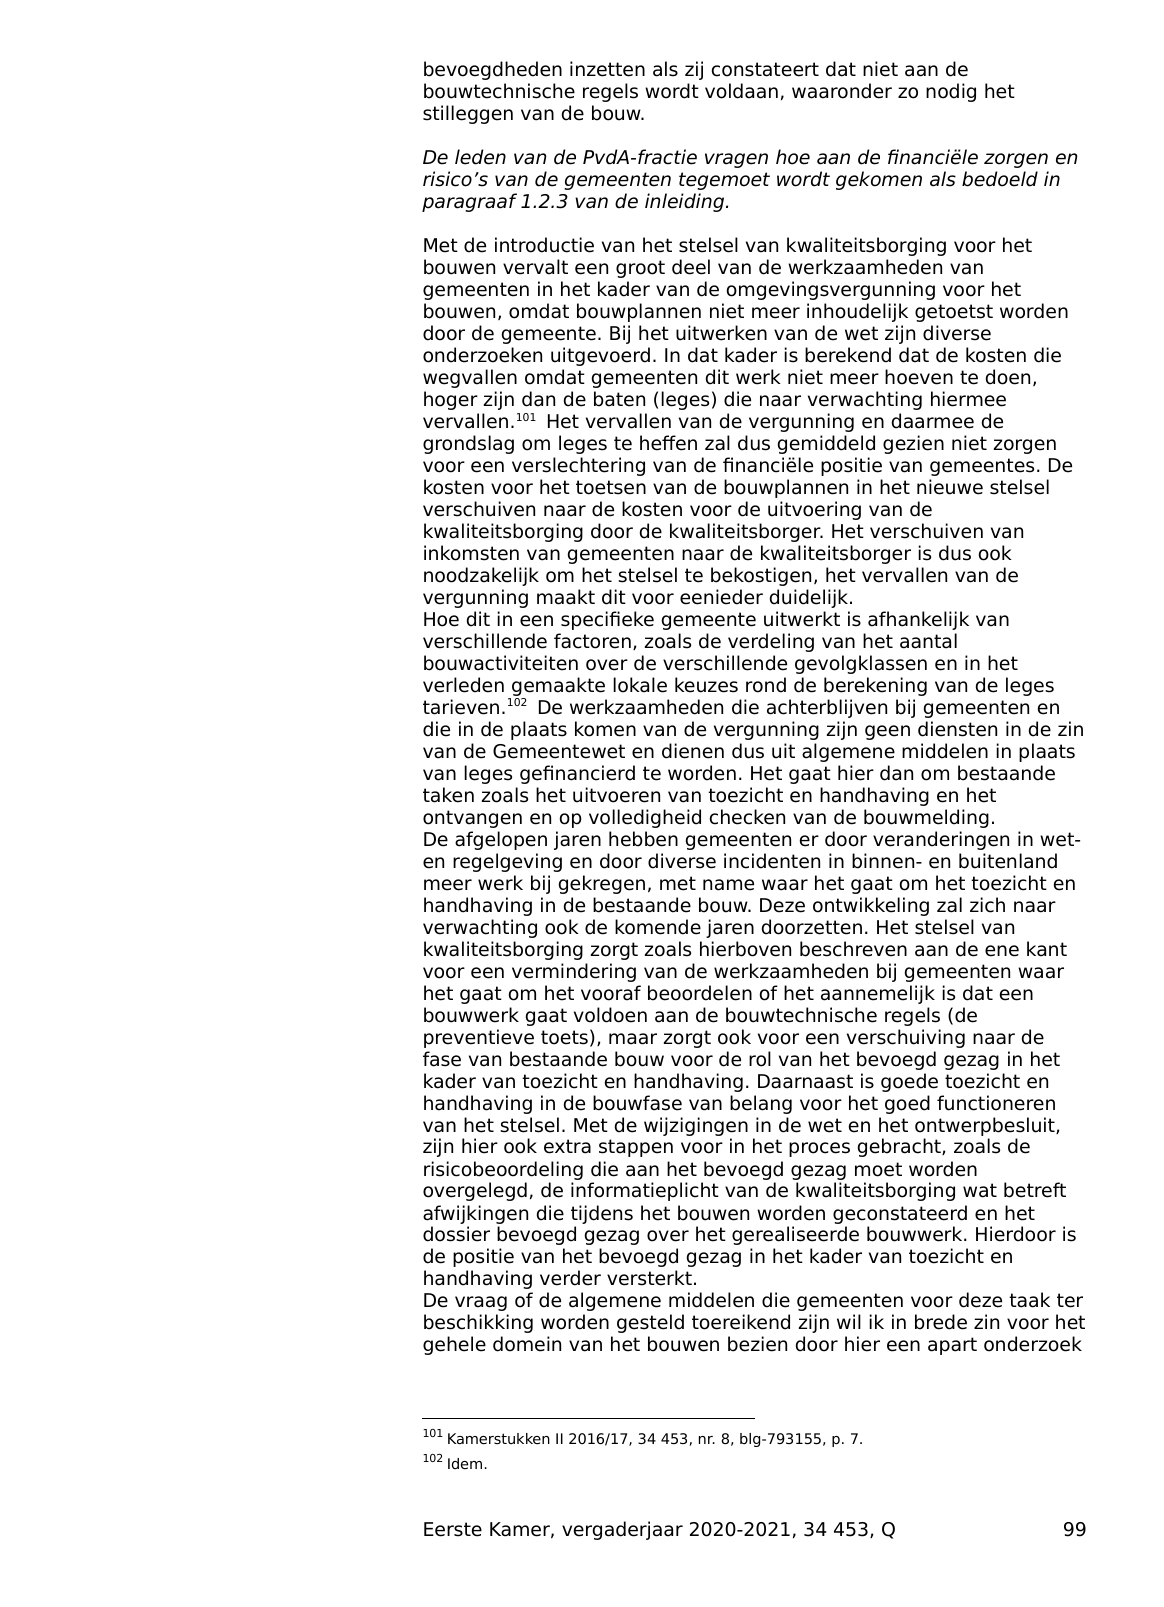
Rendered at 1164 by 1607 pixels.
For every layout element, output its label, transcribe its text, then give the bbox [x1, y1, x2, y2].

text Met de introductie van het stelsel van kwaliteitsborging voor het bouwen vervalt een groot deel van de werkzaamheden van gemeenten in het kader van de omgevingsvergunning voor het bouwen, omdat bouwplannen niet meer inhoudelijk getoetst worden door de gemeente. Bij het uitwerken van de wet zijn diverse onderzoeken uitgevoerd. In dat kader is berekend dat de kosten die wegvallen omdat gemeenten dit werk niet meer hoeven te doen, hoger zijn dan de baten (leges) die naar verwachting hiermee vervallen. Het vervallen van de vergunning en daarmee de grondslag om leges te heffen zal dus gemiddeld gezien niet zorgen voor een verslechtering van de financiële positie van gemeentes. De kosten voor het toetsen van de bouwplannen in het nieuwe stelsel verschuiven naar de kosten voor de uitvoering van de kwaliteitsborging door de kwaliteitsborger. Het verschuiven van inkomsten van gemeenten naar de kwaliteitsborger is dus ook noodzakelijk om het stelsel te bekostigen, het vervallen van de vergunning maakt dit voor eenieder duidelijk. [422, 235, 1087, 609]
text De leden van de PvdA-fractie vragen hoe aan de financiële zorgen en risico’s van de gemeenten tegemoet wordt gekomen als bedoeld in paragraaf 1.2.3 van de inleiding. [422, 147, 1087, 213]
text De afgelopen jaren hebben gemeenten er door veranderingen in wet- en regelgeving en door diverse incidenten in binnen- en buitenland meer werk bij gekregen, met name waar het gaat om het toezicht en handhaving in de bestaande bouw. Deze ontwikkeling zal zich naar verwachting ook de komende jaren doorzetten. Het stelsel van kwaliteitsborging zorgt zoals hierboven beschreven aan de ene kant voor een vermindering van de werkzaamheden bij gemeenten waar het gaat om het vooraf beoordelen of het aannemelijk is dat een bouwwerk gaat voldoen aan de bouwtechnische regels (de preventieve toets), maar zorgt ook voor een verschuiving naar de fase van bestaande bouw voor de rol van het bevoegd gezag in het kader van toezicht en handhaving. Daarnaast is goede toezicht en handhaving in de bouwfase van belang voor het goed functioneren van het stelsel. Met de wijzigingen in de wet en het ontwerpbesluit, zijn hier ook extra stappen voor in het proces gebracht, zoals de risicobeoordeling die aan het bevoegd gezag moet worden overgelegd, de informatieplicht van de kwaliteitsborging wat betreft afwijkingen die tijdens het bouwen worden geconstateerd en het dossier bevoegd gezag over het gerealiseerde bouwwerk. Hierdoor is de positie van het bevoegd gezag in het kader van toezicht en handhaving verder versterkt. [422, 829, 1087, 1290]
text bevoegdheden inzetten als zij constateert dat niet aan de bouwtechnische regels wordt voldaan, waaronder zo nodig het stilleggen van de bouw. [422, 59, 1087, 125]
text Idem. [422, 1452, 1087, 1474]
text Hoe dit in een specifieke gemeente uitwerkt is afhankelijk van verschillende factoren, zoals de verdeling van het aantal bouwactiviteiten over de verschillende gevolgklassen en in het verleden gemaakte lokale keuzes rond de berekening van de leges tarieven. De werkzaamheden die achterblijven bij gemeenten en die in de plaats komen van de vergunning zijn geen diensten in de zin van de Gemeentewet en dienen dus uit algemene middelen in plaats van leges gefinancierd te worden. Het gaat hier dan om bestaande taken zoals het uitvoeren van toezicht en handhaving en het ontvangen en op volledigheid checken van de bouwmelding. [422, 609, 1087, 829]
text De vraag of de algemene middelen die gemeenten voor deze taak ter beschikking worden gesteld toereikend zijn wil ik in brede zin voor het gehele domein van het bouwen bezien door hier een apart onderzoek [422, 1290, 1087, 1356]
text Kamerstukken II 2016/17, 34 453, nr. 8, blg-793155, p. 7. [422, 1427, 1087, 1449]
